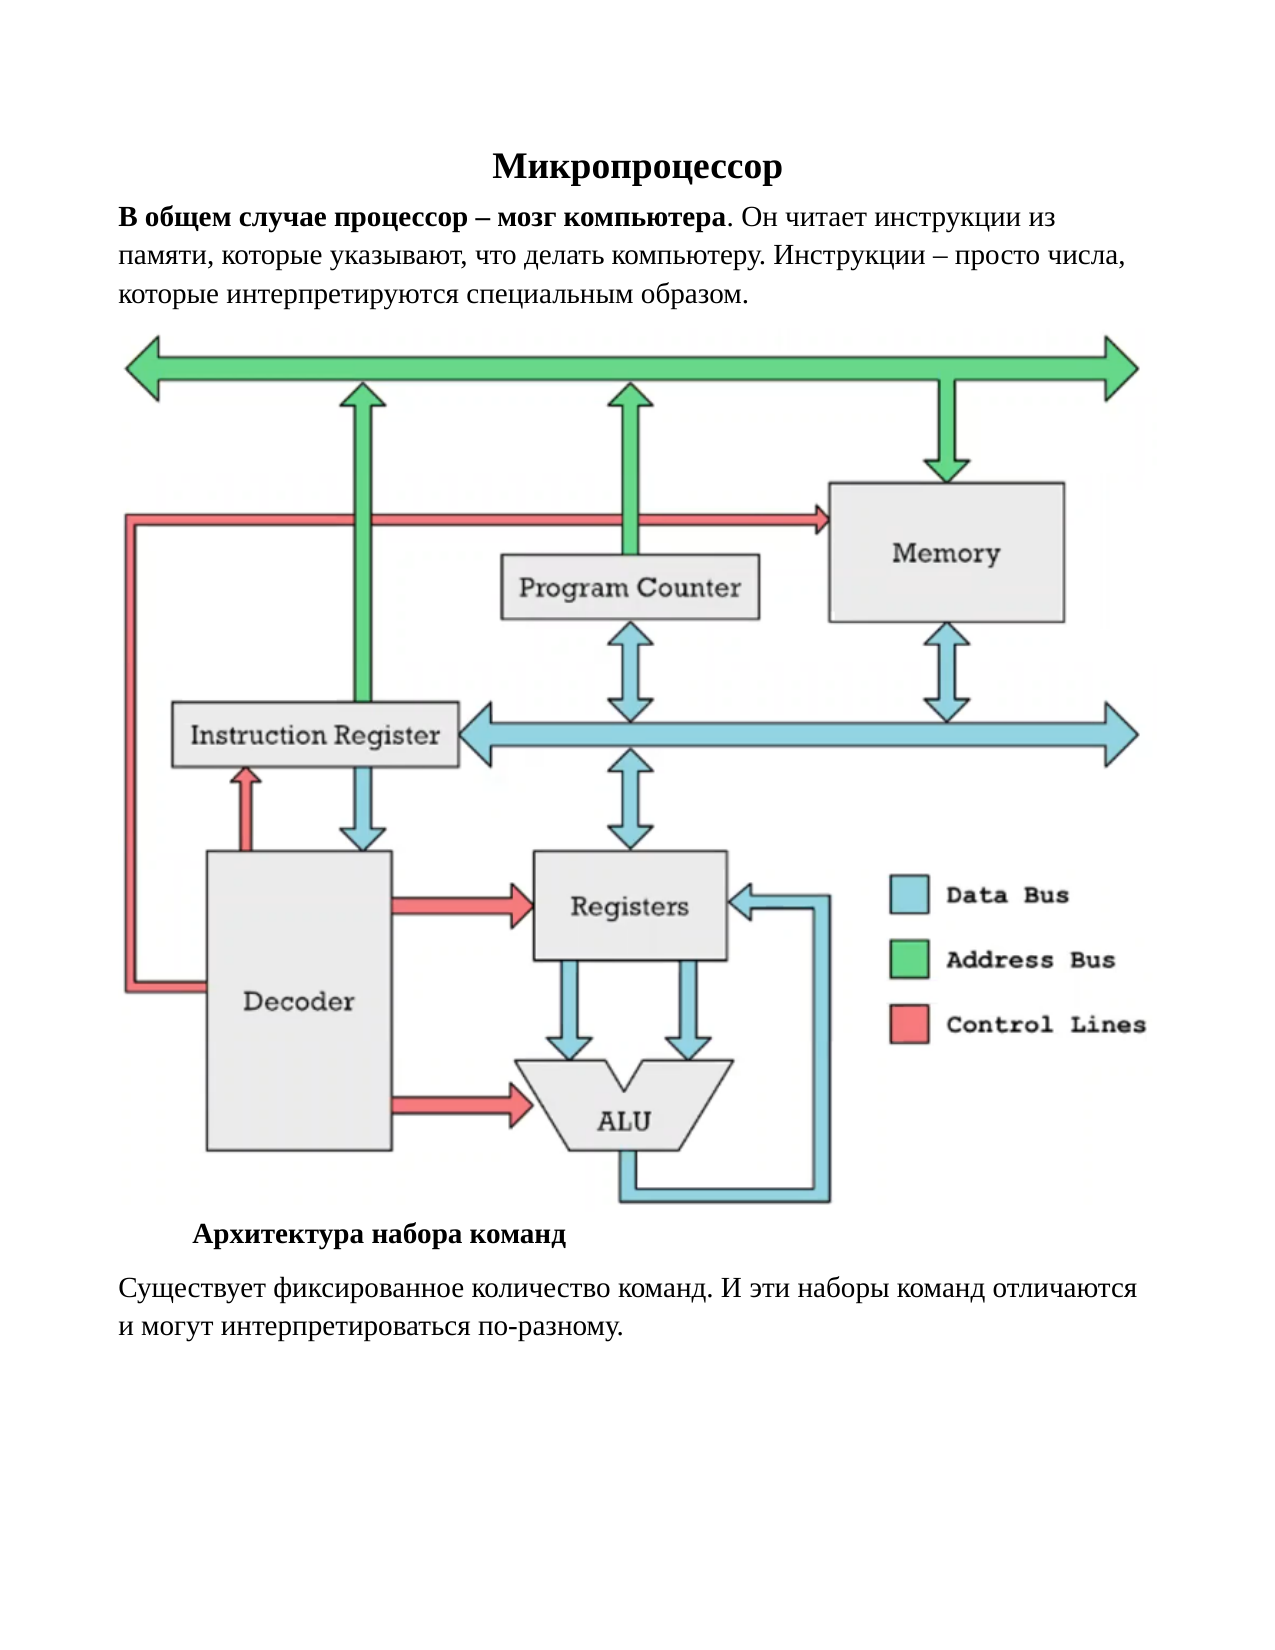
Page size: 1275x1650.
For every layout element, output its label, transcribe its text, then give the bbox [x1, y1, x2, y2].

subtitle Микропроцессор [118, 143, 1157, 186]
text В общем случае процессор – мозг компьютера. Он читает инструкции из памяти, которые указывают, что делать компьютеру. Инструкции – просто числа, которые интерпретируются специальным образом. [118, 199, 1157, 309]
text Существует фиксированное количество команд. И эти наборы команд отличаются и могут интерпретироваться по-разному. [118, 1270, 1157, 1342]
picture [118, 328, 1157, 1212]
text Архитектура набора команд [118, 1212, 1157, 1250]
